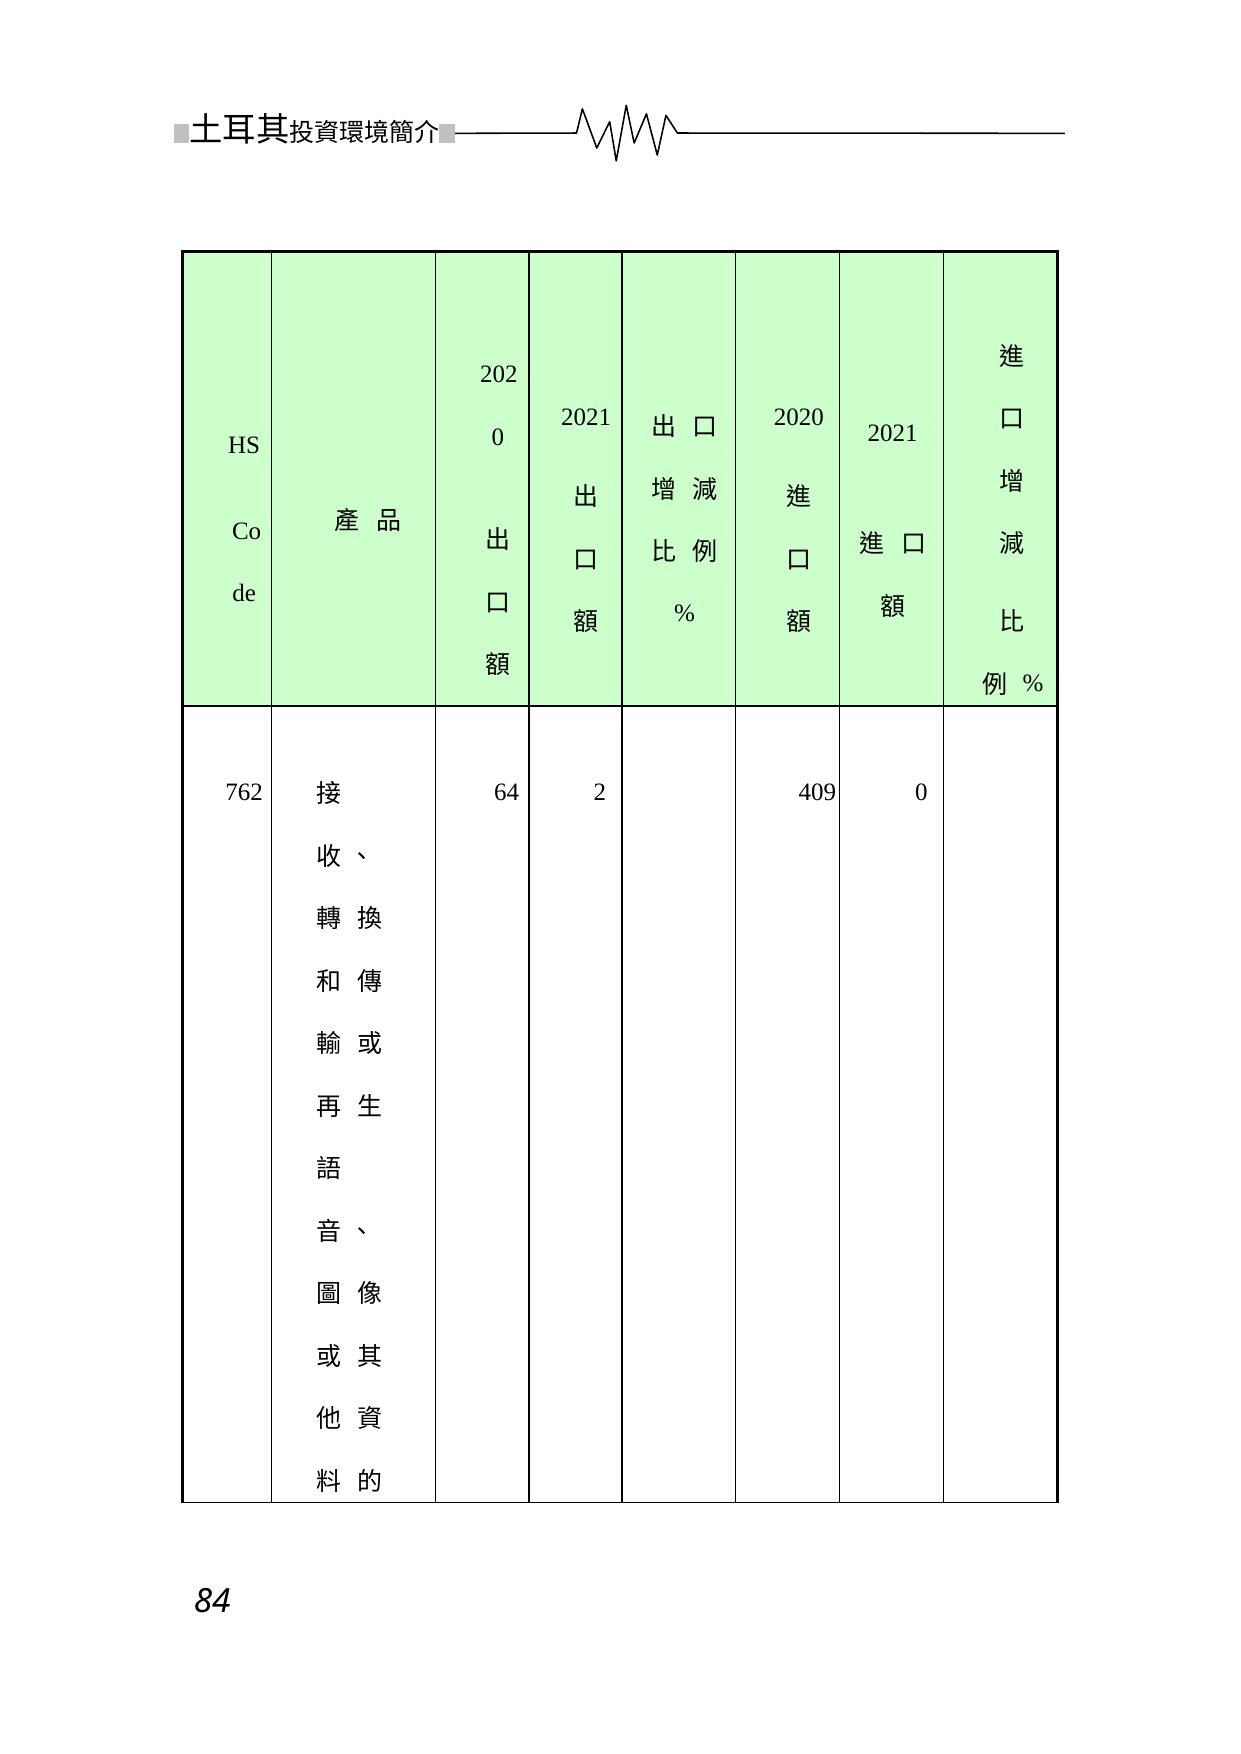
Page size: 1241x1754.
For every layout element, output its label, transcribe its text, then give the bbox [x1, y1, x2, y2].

table_cell 接收、轉換和傳輸或再生語音、圖像或其他資料的 [272, 707, 435, 1502]
table_cell [623, 707, 735, 1502]
table_header 2020 進口額 [736, 253, 839, 705]
table_header 2020 出口額 [436, 253, 528, 705]
table_header 出口增減 比例% [623, 253, 735, 705]
table_header 產品 [272, 253, 435, 705]
table_cell [944, 707, 1056, 1502]
table_header 2021 進口額 [840, 253, 943, 705]
table_header 2021 出口額 [530, 253, 621, 705]
table_cell 2 [530, 707, 621, 1502]
table_cell 0 [840, 707, 943, 1502]
table_header HS Code [184, 253, 271, 705]
table_header 進口增減 比例% [944, 253, 1056, 705]
table_cell 762 [184, 707, 271, 1502]
table_cell 409 [736, 707, 839, 1502]
table_cell 64 [436, 707, 528, 1502]
